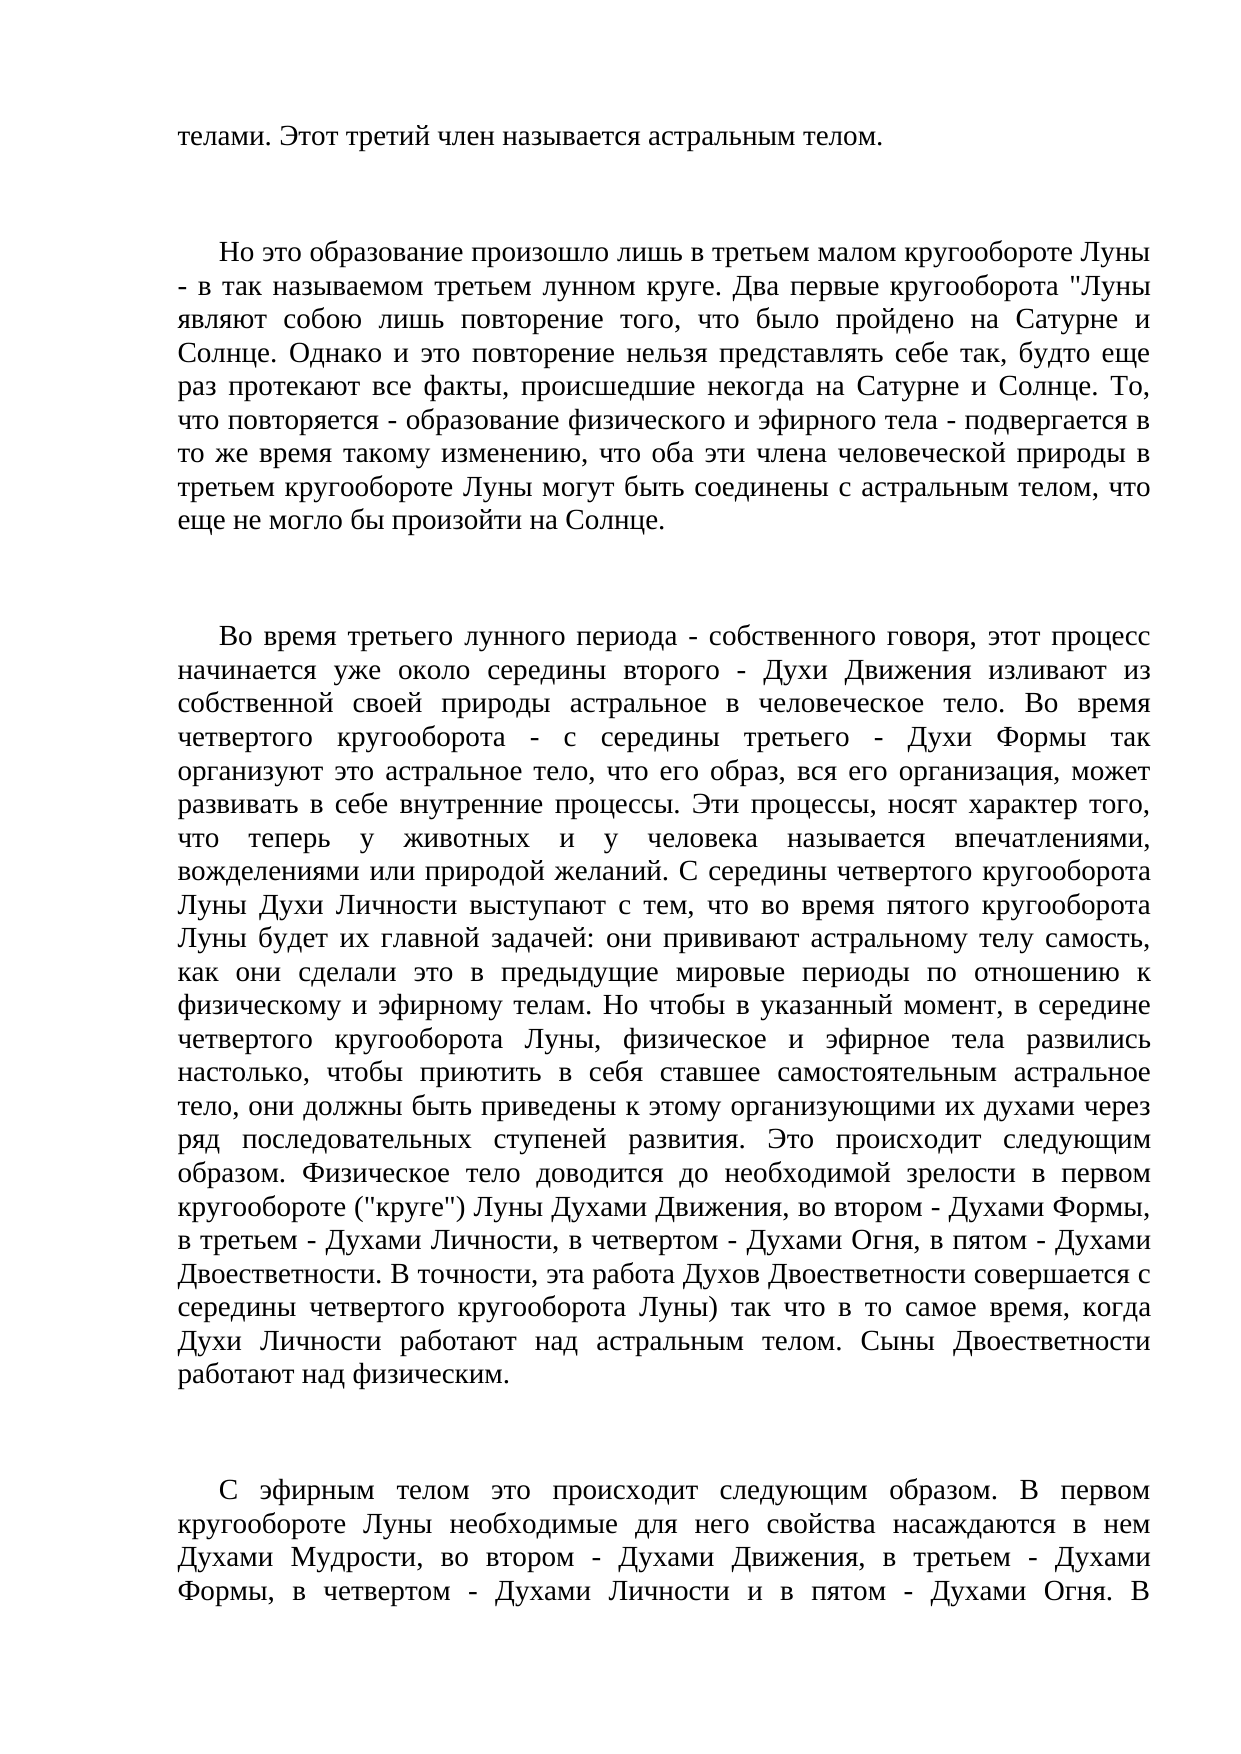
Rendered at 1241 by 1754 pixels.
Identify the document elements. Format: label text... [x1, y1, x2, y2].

text С эфирным телом это происходит следующим образом. В первом кругообороте Луны необходимые для него свойства насаждаются в нем Духами Мудрости, во втором - Духами Движения, в третьем - Духами Формы, в четвертом - Духами Личности и в пятом - Духами Огня. В [177, 1472, 1152, 1607]
text телами. Этот третий член называется астральным телом. [177, 118, 1152, 152]
text Но это образование произошло лишь в третьем малом кругообороте Луны - в так называемом третьем лунном круге. Два первые кругооборота "Луны являют собою лишь повторение того, что было пройдено на Сатурне и Солнце. Однако и это повторение нельзя представлять себе так, будто еще раз протекают все факты, происшедшие некогда на Сатурне и Солнце. То, что повторяется - образование физического и эфирного тела - подвергается в то же время такому изменению, что оба эти члена человеческой природы в третьем кругообороте Луны могут быть соединены с астральным телом, что еще не могло бы произойти на Солнце. [177, 234, 1152, 536]
text Во время третьего лунного периода - собственного говоря, этот процесс начинается уже около середины второго - Духи Движения изливают из собственной своей природы астральное в человеческое тело. Во время четвертого кругооборота - с середины третьего - Духи Формы так организуют это астральное тело, что его образ, вся его организация, может развивать в себе внутренние процессы. Эти процессы, носят характер того, что теперь у животных и у человека называется впечатлениями, вожделениями или природой желаний. С середины четвертого кругооборота Луны Духи Личности выступают с тем, что во время пятого кругооборота Луны будет их главной задачей: они прививают астральному телу самость, как они сделали это в предыдущие мировые периоды по отношению к физическому и эфирному телам. Но чтобы в указанный момент, в середине четвертого кругооборота Луны, физическое и эфирное тела развились настолько, чтобы приютить в себя ставшее самостоятельным астральное тело, они должны быть приведены к этому организующими их духами через ряд последовательных ступеней развития. Это происходит следующим образом. Физическое тело доводится до необходимой зрелости в первом кругообороте ("круге") Луны Духами Движения, во втором - Духами Формы, в третьем - Духами Личности, в четвертом - Духами Огня, в пятом - Духами Двоестветности. В точности, эта работа Духов Двоестветности совершается с середины четвертого кругооборота Луны) так что в то самое время, когда Духи Личности работают над астральным телом. Сыны Двоестветности работают над физическим. [177, 618, 1152, 1390]
